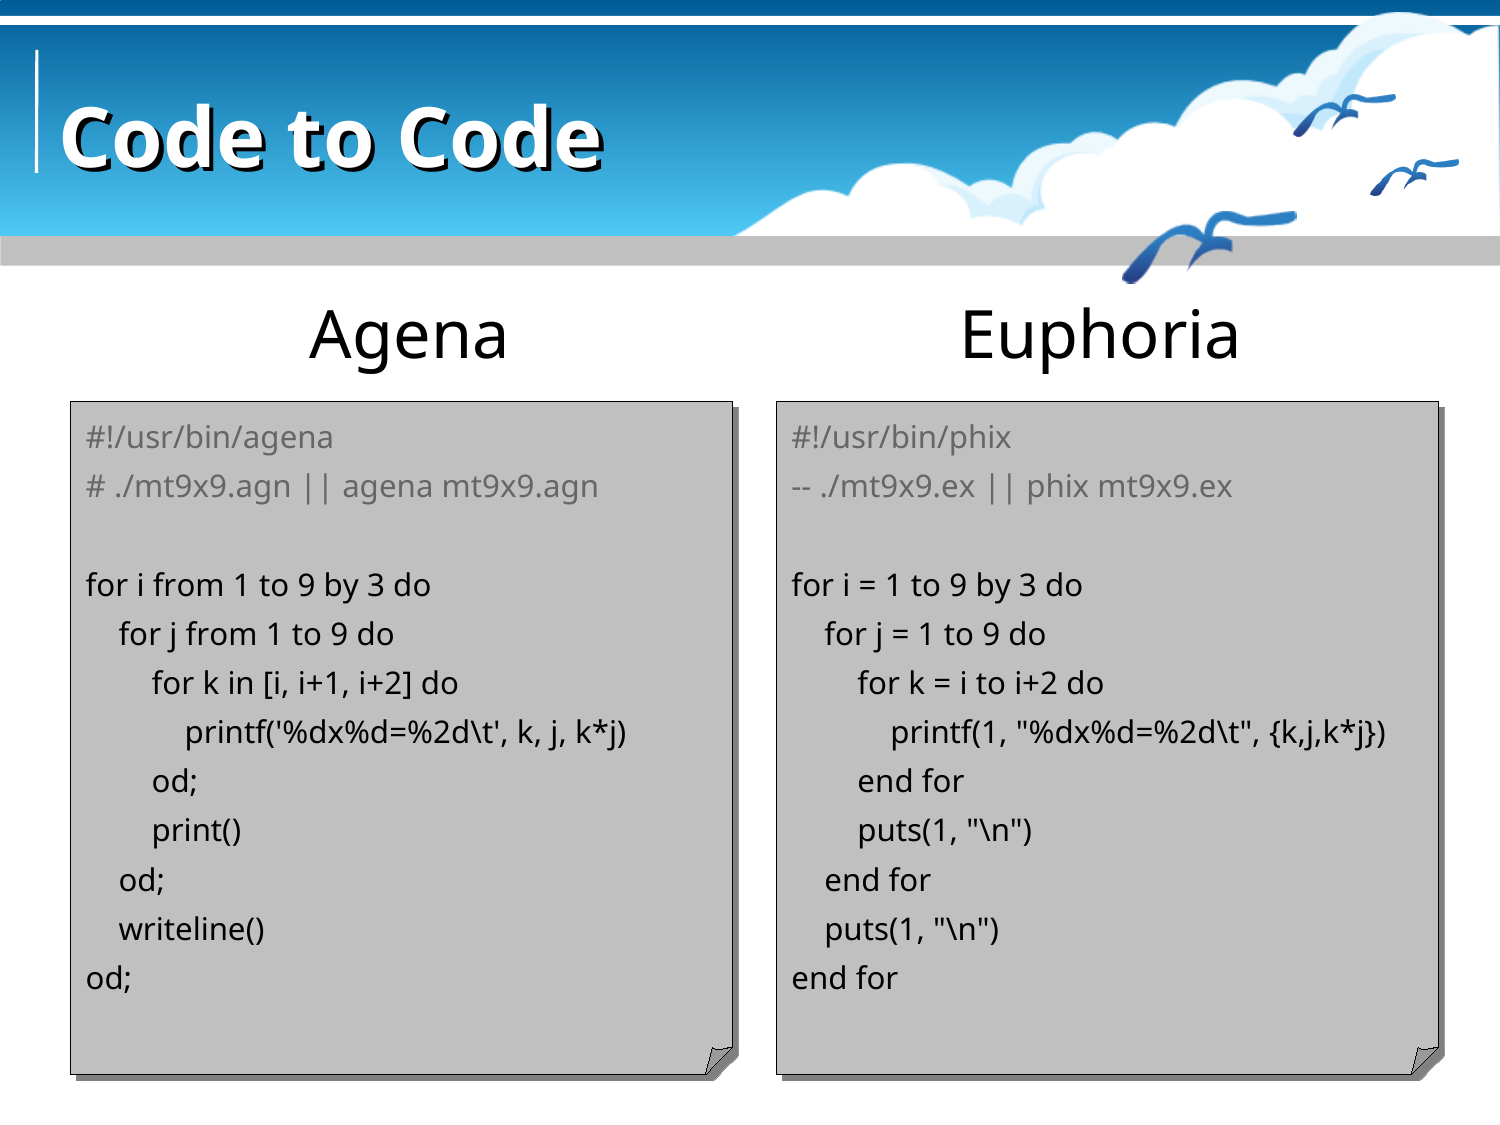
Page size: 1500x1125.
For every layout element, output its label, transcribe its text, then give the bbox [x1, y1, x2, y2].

text_box Euphoria [944, 283, 1312, 388]
picture [730, 12, 1500, 283]
text_box #!/usr/bin/agena # ./mt9x9.agn || agena mt9x9.agn for i from 1 to 9 by 3 do for j from 1 to 9 do for k in [i, i+1, i+2] do printf('%dx%d=%2d\t', k, j, k*j) od; print() od; writeline() od; [70, 401, 733, 1075]
text_box #!/usr/bin/phix -- ./mt9x9.ex || phix mt9x9.ex for i = 1 to 9 by 3 do for j = 1 to 9 do for k = i to i+2 do printf(1, "%dx%d=%2d\t", {k,j,k*j}) end for puts(1, "\n") end for puts(1, "\n") end for [776, 401, 1439, 1075]
text_box Agena [295, 283, 544, 388]
title Code to Code [59, 86, 1465, 186]
